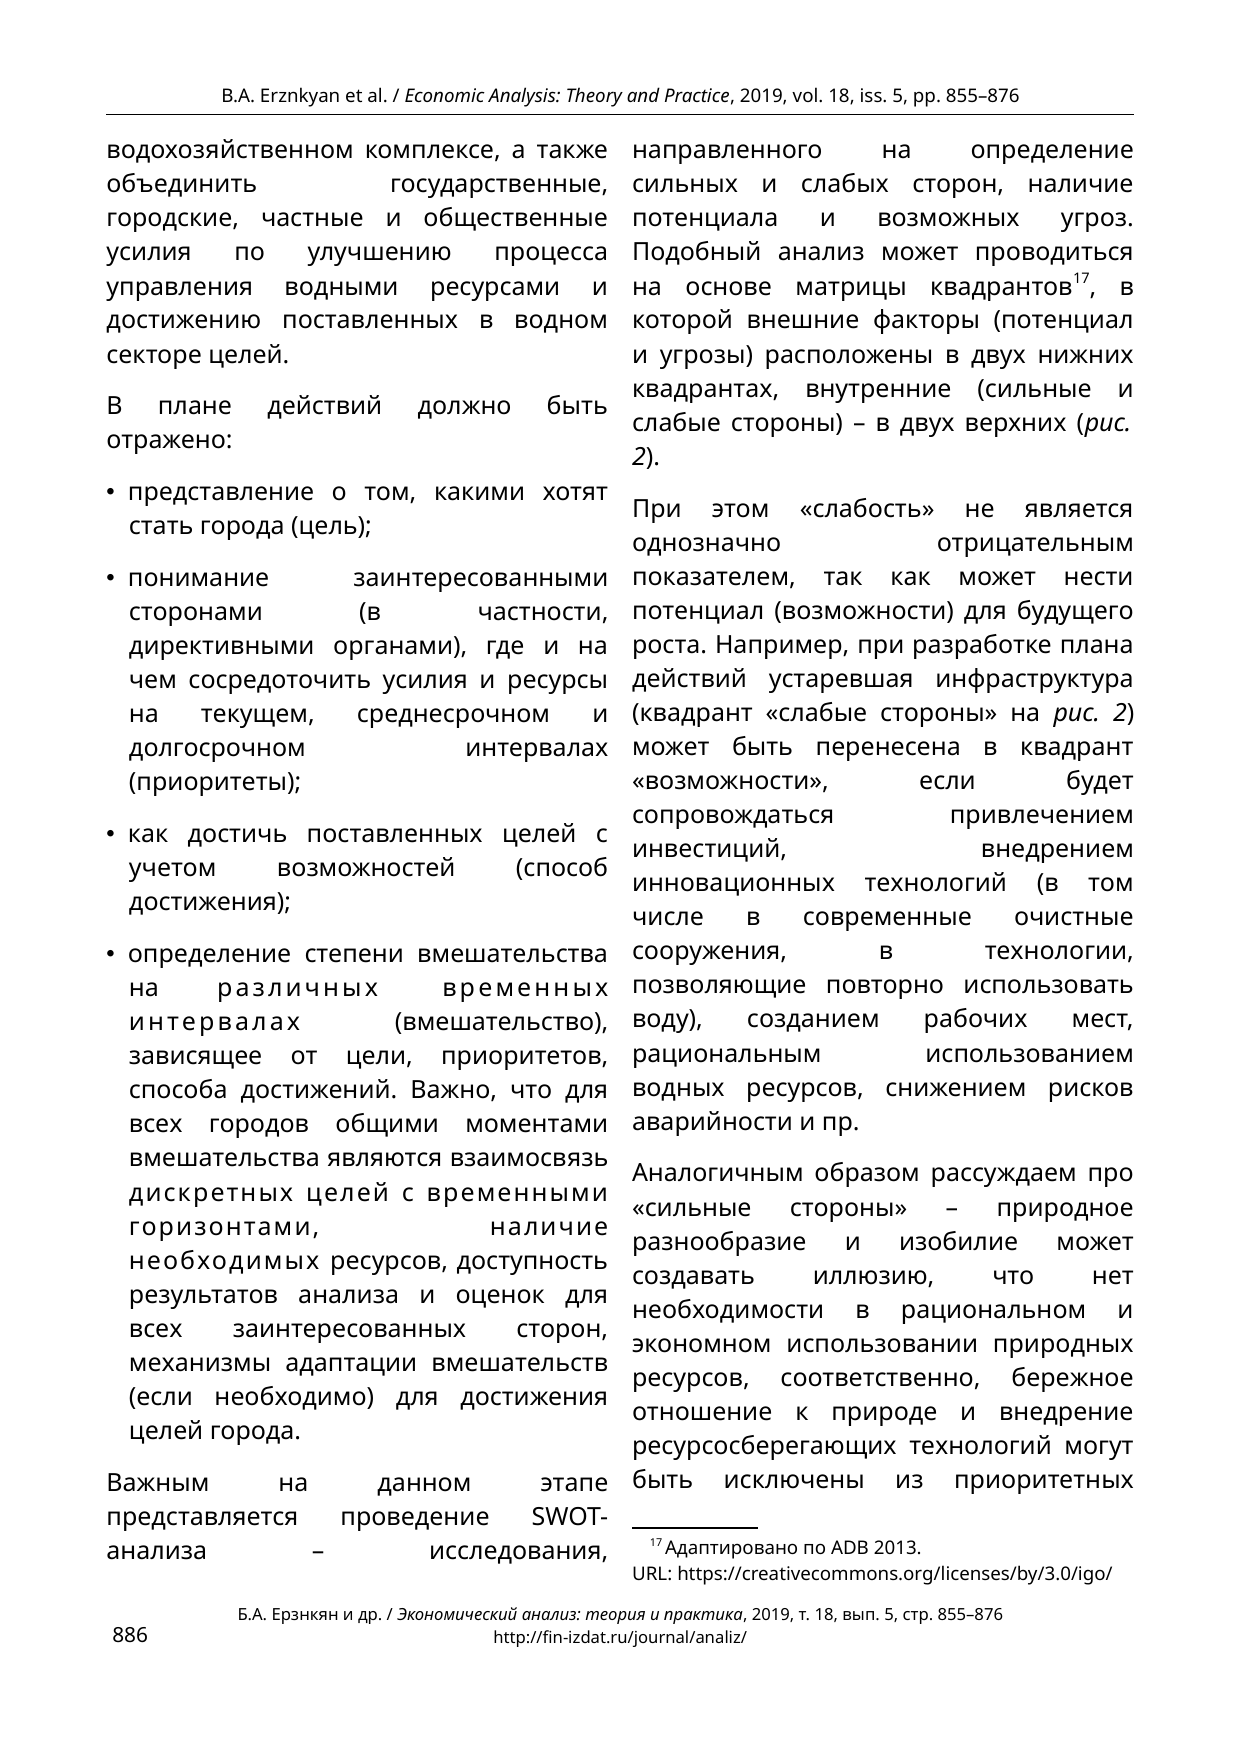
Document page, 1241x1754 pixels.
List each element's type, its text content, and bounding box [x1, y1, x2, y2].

text водохозяйственном комплексе, а также объединить государственные, городские, частные и общественные усилия по улучшению процесса управления водными ресурсами и достижению поставленных в водном секторе целей. [106, 132, 608, 370]
list определение степени вмешательства на различных временных интервалах (вмешательство), зависящее от цели, приоритетов, способа достижений. Важно, что для всех городов общими моментами вмешательства являются взаимосвязь дискретных целей с временными горизонтами, наличие необходимых ресурсов, доступность результатов анализа и оценок для всех заинтересованных сторон, механизмы адаптации вмешательств (если необходимо) для достижения целей города. [106, 936, 608, 1447]
text направленного на определение сильных и слабых сторон, наличие потенциала и возможных угроз. Подобный анализ может проводиться на основе матрицы квадрантов, в которой внешние факторы (потенциал и угрозы) расположены в двух нижних квадрантах, внутренние (сильные и слабые стороны) – в двух верхних (рис. 2). [632, 132, 1134, 472]
text В плане действий должно быть отражено: [106, 388, 608, 456]
text При этом «слабость» не является однозначно отрицательным показателем, так как может нести потенциал (возможности) для будущего роста. Например, при разработке плана действий устаревшая инфраструктура (квадрант «слабые стороны» на рис. 2) может быть перенесена в квадрант «возможности», если будет сопровождаться привлечением инвестиций, внедрением инновационных технологий (в том числе в современные очистные сооружения, в технологии, позволяющие повторно использовать воду), созданием рабочих мест, рациональным использованием водных ресурсов, снижением рисков аварийности и пр. [632, 490, 1134, 1137]
text Важным на данном этапе представляется проведение SWOT-анализа – исследования, [106, 1464, 608, 1567]
text Адаптировано по ADB 2013. URL: https://creativecommons.org/licenses/by/3.0/igo/ [632, 1534, 1134, 1586]
list как достичь поставленных целей с учетом возможностей (способ достижения); [106, 816, 608, 918]
list понимание заинтересованными сторонами (в частности, директивными органами), где и на чем сосредоточить усилия и ресурсы на текущем, среднесрочном и долгосрочном интервалах (приоритеты); [106, 560, 608, 798]
list представление о том, какими хотят стать города (цель); [106, 474, 608, 542]
text Аналогичным образом рассуждаем про «сильные стороны» – природное разнообразие и изобилие может создавать иллюзию, что нет необходимости в рациональном и экономном использовании природных ресурсов, соответственно, бережное отношение к природе и внедрение ресурсосберегающих технологий могут быть исключены из приоритетных [632, 1155, 1134, 1496]
